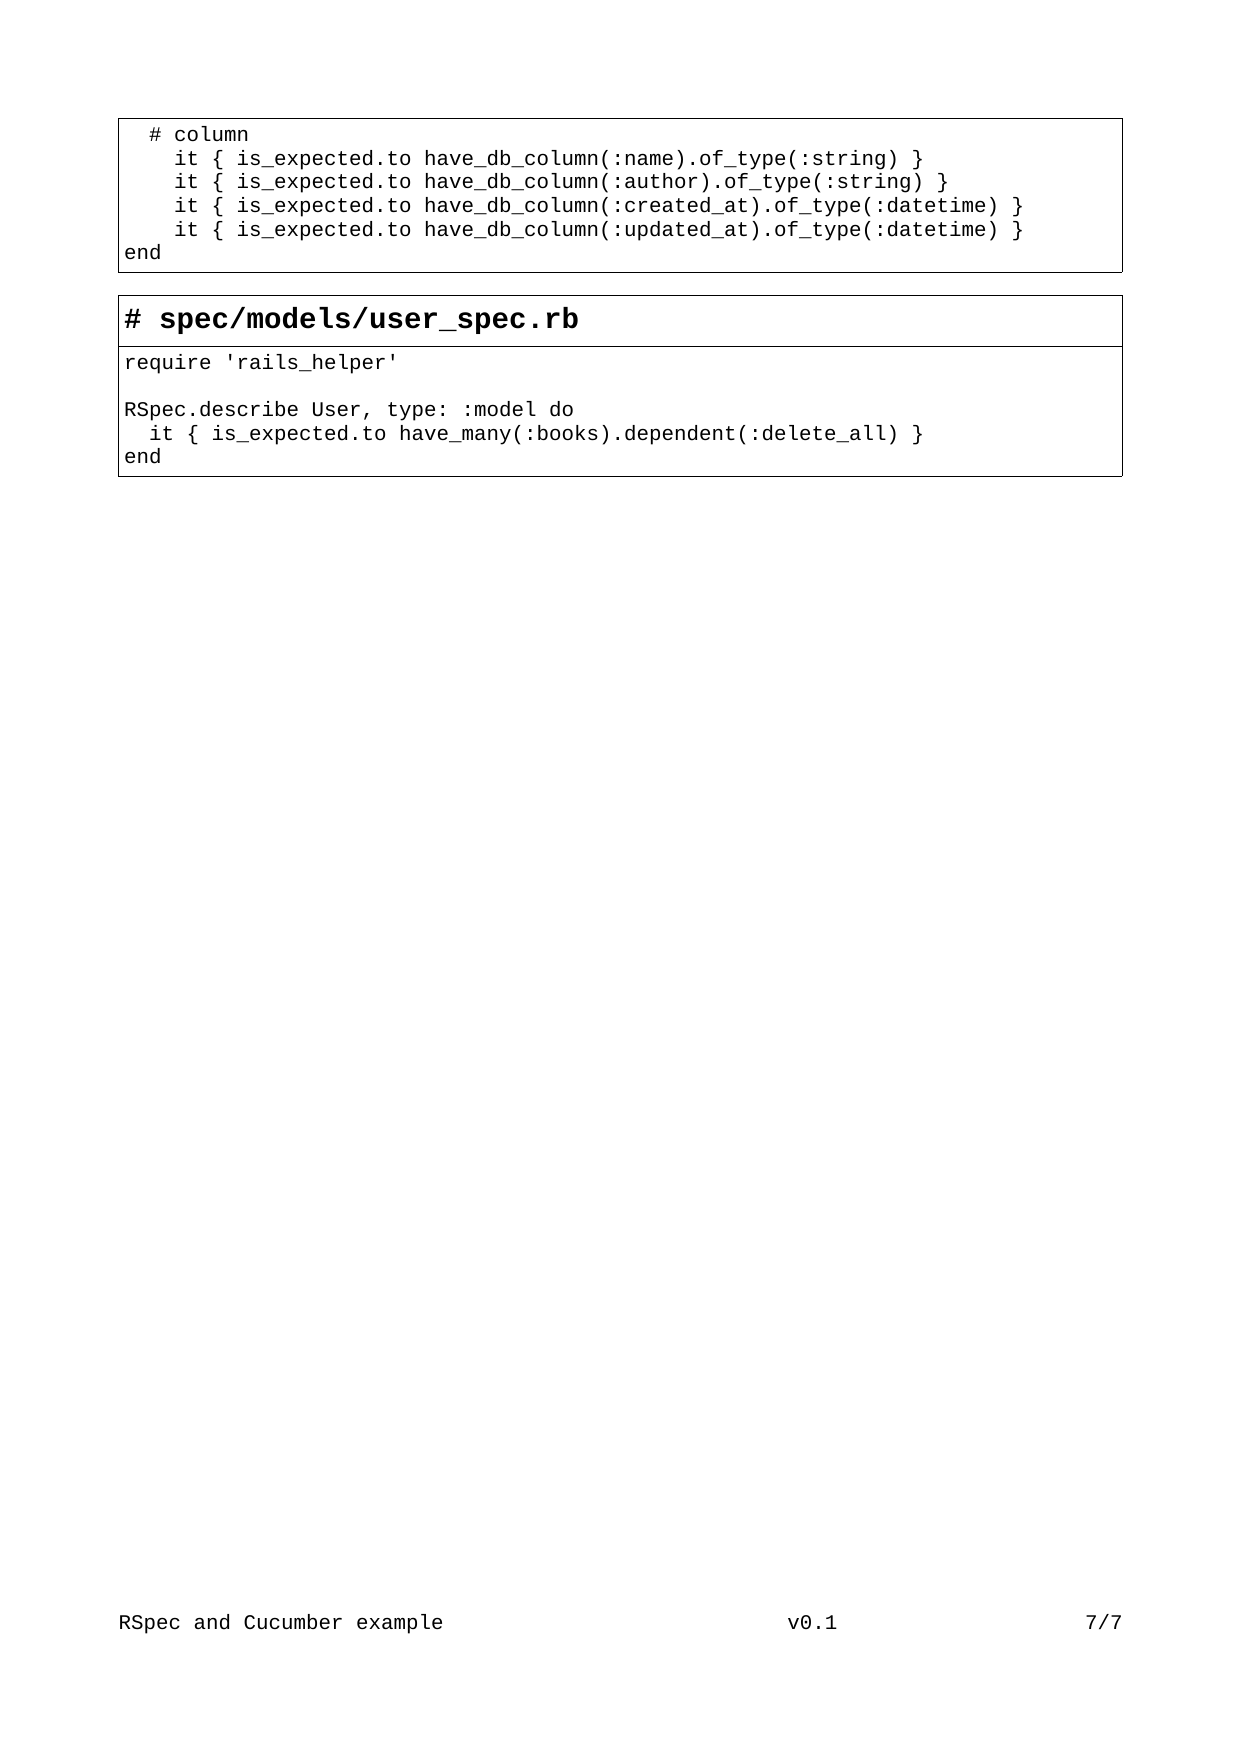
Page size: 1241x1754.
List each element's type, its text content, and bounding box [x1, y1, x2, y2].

table_cell # column it { is_expected.to have_db_column(:name).of_type(:string) } it { is_expected.to have_db_column(:author).of_type(:string) } it { is_expected.to have_db_column(:created_at).of_type(:datetime) } it { is_expected.to have_db_column(:updated_at).of_type(:datetime) } end [119, 119, 1122, 272]
table_cell require 'rails_helper' RSpec.describe User, type: :model do it { is_expected.to have_many(:books).dependent(:delete_all) } end [119, 347, 1122, 476]
table_header # spec/models/user_spec.rb [119, 296, 1122, 346]
